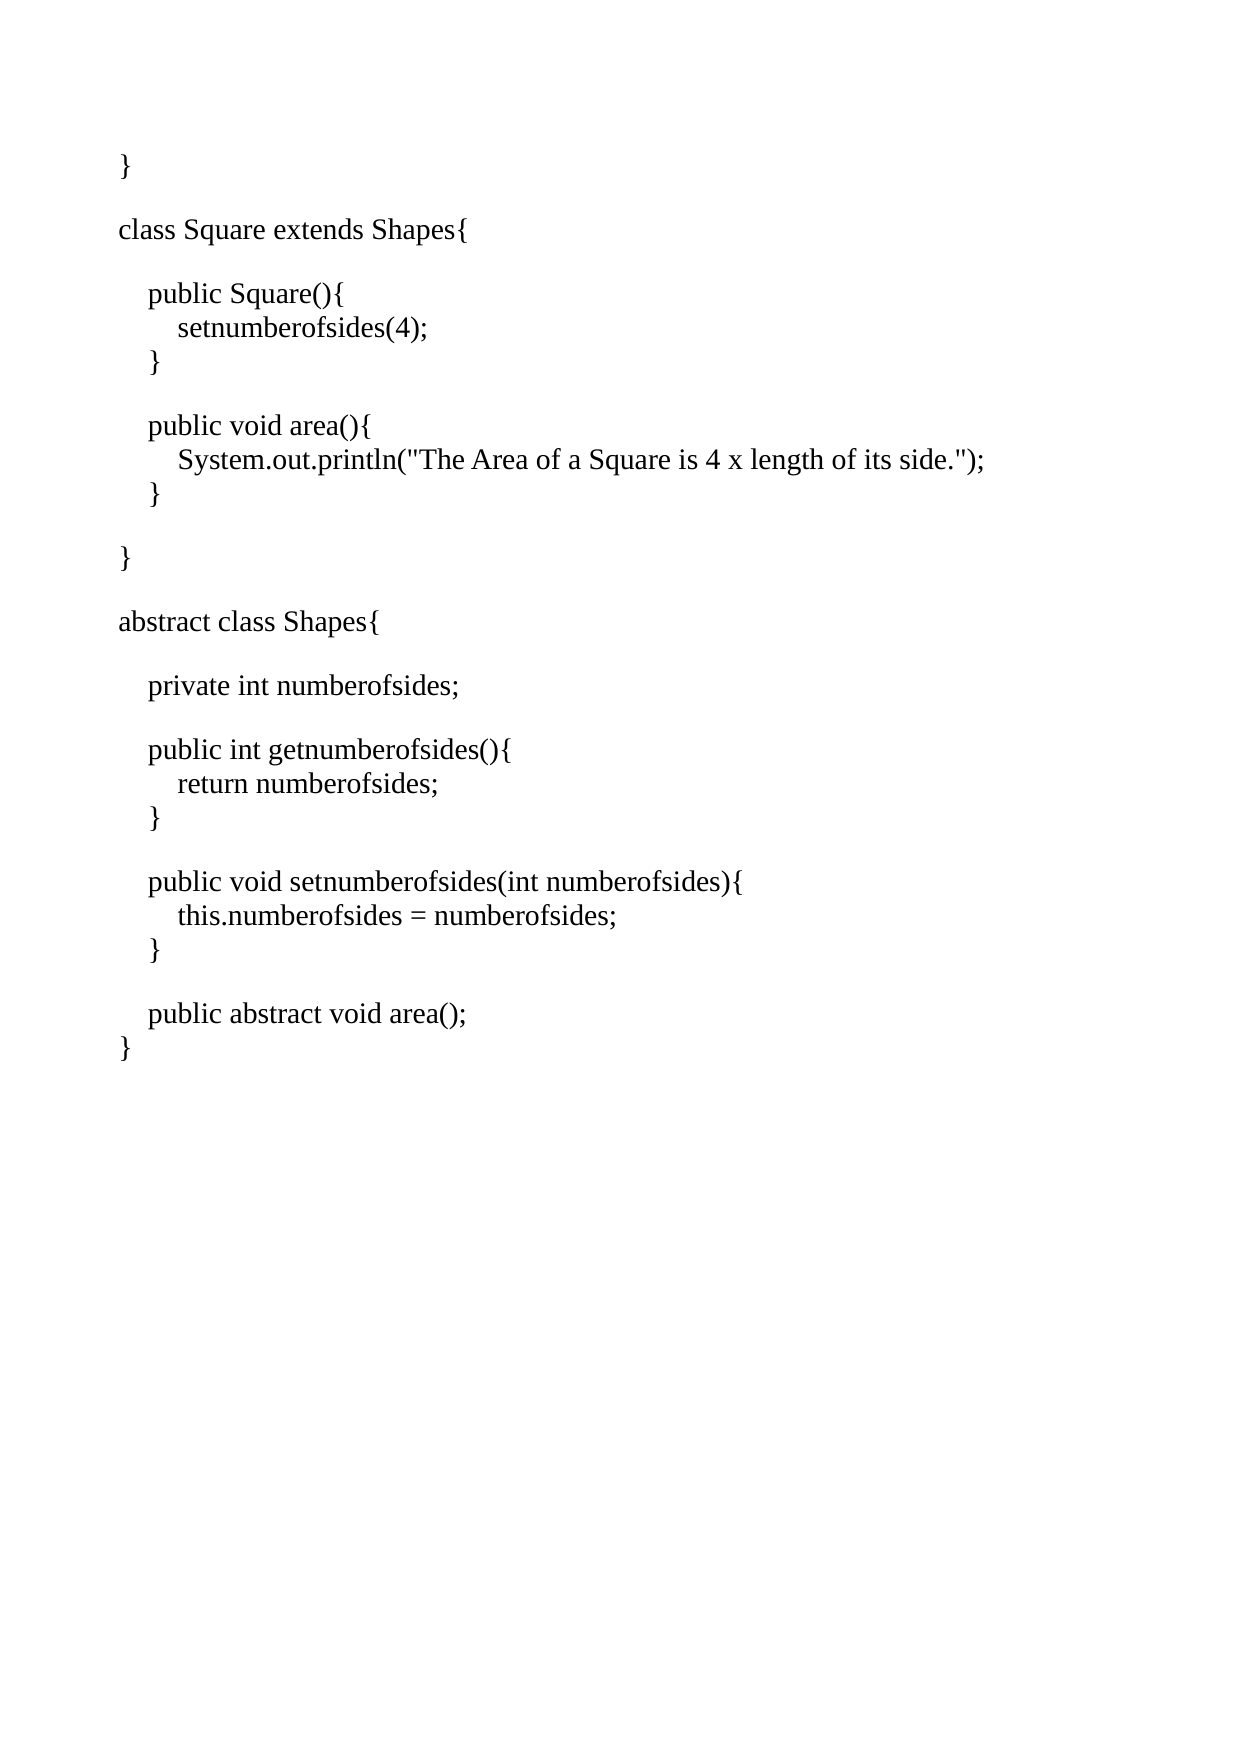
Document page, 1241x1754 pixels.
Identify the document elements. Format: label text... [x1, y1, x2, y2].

text } [118, 800, 1122, 834]
text System.out.println("The Area of a Square is 4 x length of its side."); [118, 442, 1122, 476]
text class Square extends Shapes{ [118, 212, 1122, 246]
text this.numberofsides = numberofsides; [118, 898, 1122, 932]
text public void area(){ [118, 408, 1122, 442]
text } [118, 148, 1122, 182]
text } [118, 932, 1122, 966]
text public Square(){ [118, 276, 1122, 310]
text abstract class Shapes{ [118, 604, 1122, 638]
text public int getnumberofsides(){ [118, 731, 1122, 766]
text } [118, 540, 1122, 574]
text } [118, 344, 1122, 378]
text private int numberofsides; [118, 668, 1122, 702]
text public void setnumberofsides(int numberofsides){ [118, 864, 1122, 898]
text } [118, 1030, 1122, 1064]
text return numberofsides; [118, 766, 1122, 800]
text setnumberofsides(4); [118, 310, 1122, 344]
text public abstract void area(); [118, 996, 1122, 1030]
text } [118, 476, 1122, 510]
